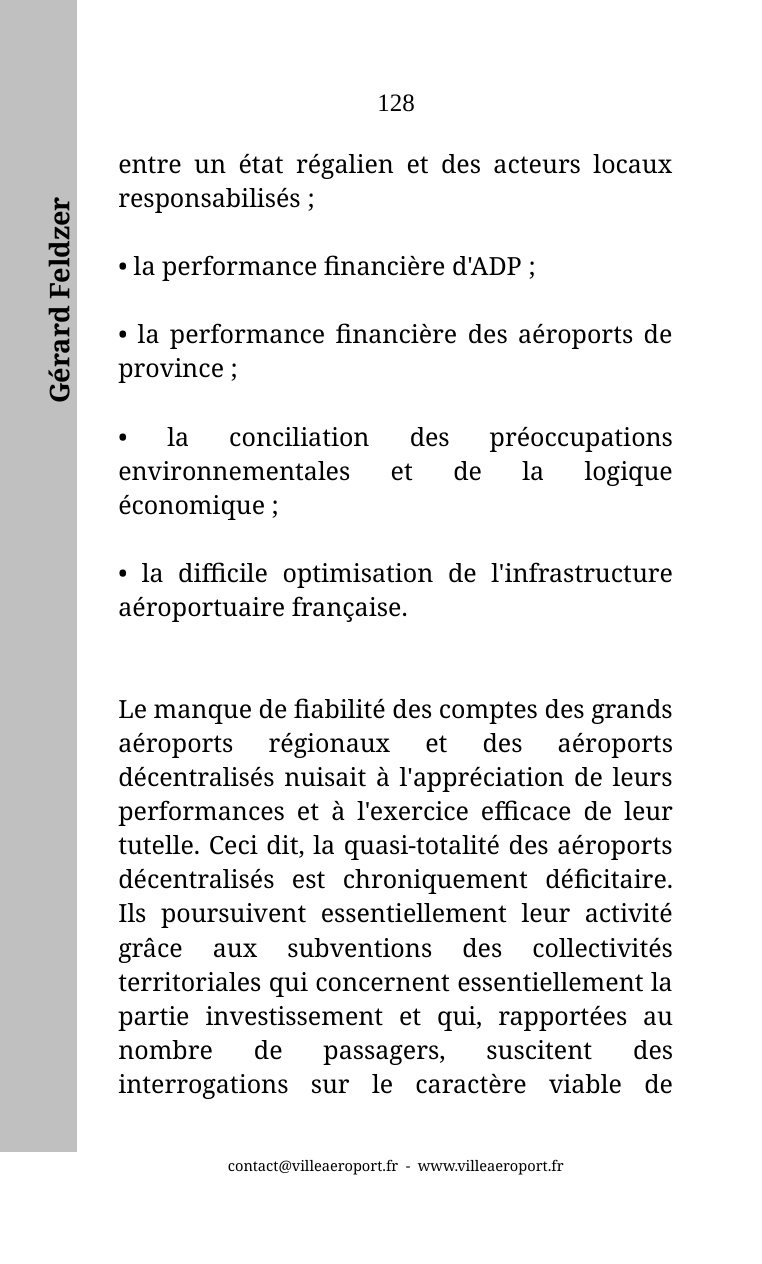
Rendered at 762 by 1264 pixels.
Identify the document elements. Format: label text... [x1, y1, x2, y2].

text Gérard Feldzer [0, 187, 77, 404]
text • la difficile optimisation de l'infrastructure aéroportuaire française. [118, 556, 673, 624]
text • la performance financière des aéroports de province ; [118, 317, 673, 385]
text • la conciliation des préoccupations environnementales et de la logique économique ; [118, 419, 673, 521]
text • la performance financière d'ADP ; [118, 249, 673, 283]
text Le manque de fiabilité des comptes des grands aéroports régionaux et des aéroports décentralisés nuisait à l'appréciation de leurs performances et à l'exercice efficace de leur tutelle. Ceci dit, la quasi-totalité des aéroports décentralisés est chroniquement déficitaire. Ils poursuivent essentiellement leur activité grâce aux subventions des collectivités territoriales qui concernent essentiellement la partie investissement et qui, rapportées au nombre de passagers, suscitent des interrogations sur le caractère viable de [118, 692, 673, 1101]
text entre un état régalien et des acteurs locaux responsabilisés ; [118, 147, 673, 215]
